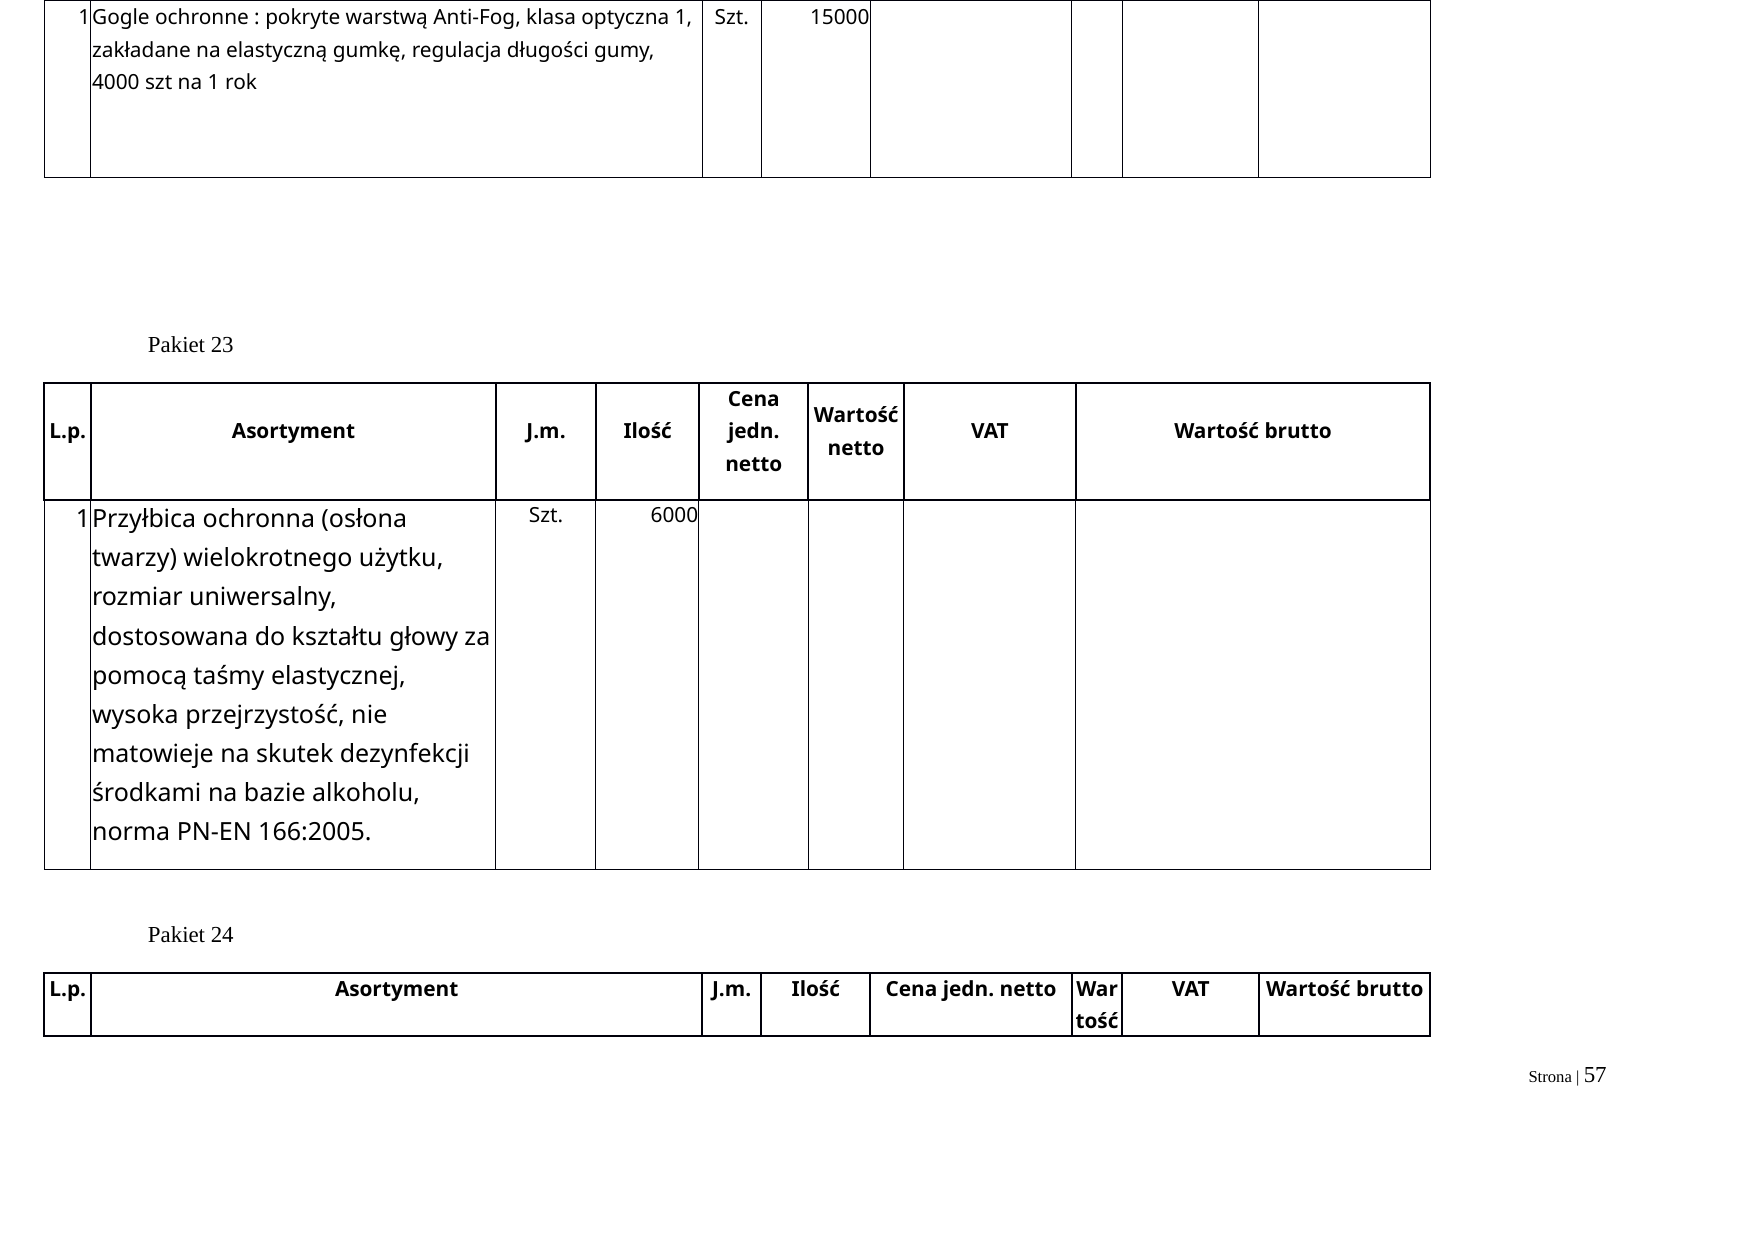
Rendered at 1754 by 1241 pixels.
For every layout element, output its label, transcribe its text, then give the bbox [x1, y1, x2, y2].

table_cell [809, 501, 903, 869]
table_cell [904, 501, 1075, 869]
table_header Cena jedn. netto [700, 384, 807, 498]
table_header L.p. [45, 974, 90, 1035]
table_header Ilość [597, 384, 698, 498]
text Pakiet 23 [148, 331, 1606, 357]
table_header L.p. [45, 384, 90, 498]
table_header J.m. [703, 974, 760, 1035]
table_cell [1259, 1, 1430, 177]
table_cell 1 [45, 1, 90, 177]
table_cell 1 [45, 501, 90, 869]
table_cell [699, 501, 808, 869]
table_header Asortyment [92, 384, 495, 498]
table_cell Przyłbica ochronna (osłona twarzy) wielokrotnego użytku, rozmiar uniwersalny, dostosowana do kształtu głowy za pomocą taśmy elastycznej, wysoka przejrzystość, nie matowieje na skutek dezynfekcji środkami na bazie alkoholu, norma PN-EN 166:2005. [91, 501, 495, 869]
table_header Wartość brutto [1260, 974, 1429, 1035]
table_cell Szt. [496, 501, 595, 869]
table_header Ilość [762, 974, 869, 1035]
table_cell [1072, 1, 1122, 177]
table_header Cena jedn. netto [871, 974, 1071, 1035]
table_header VAT [905, 384, 1075, 498]
table_cell Szt. [703, 1, 761, 177]
text Pakiet 24 [148, 921, 1606, 947]
table_cell 6000 [596, 501, 698, 869]
table_cell [1123, 1, 1258, 177]
table_header Wartość netto [809, 384, 903, 498]
table_cell [871, 1, 1071, 177]
table_cell 15000 [762, 1, 870, 177]
table_header Wartość [1073, 974, 1121, 1035]
table_header Asortyment [92, 974, 701, 1035]
table_header Wartość brutto [1077, 384, 1429, 498]
table_header VAT [1123, 974, 1258, 1035]
table_header J.m. [497, 384, 595, 498]
table_cell Gogle ochronne : pokryte warstwą Anti-Fog, klasa optyczna 1, zakładane na elastyczną gumkę, regulacja długości gumy, 4000 szt na 1 rok [91, 1, 702, 177]
table_cell [1076, 501, 1430, 869]
